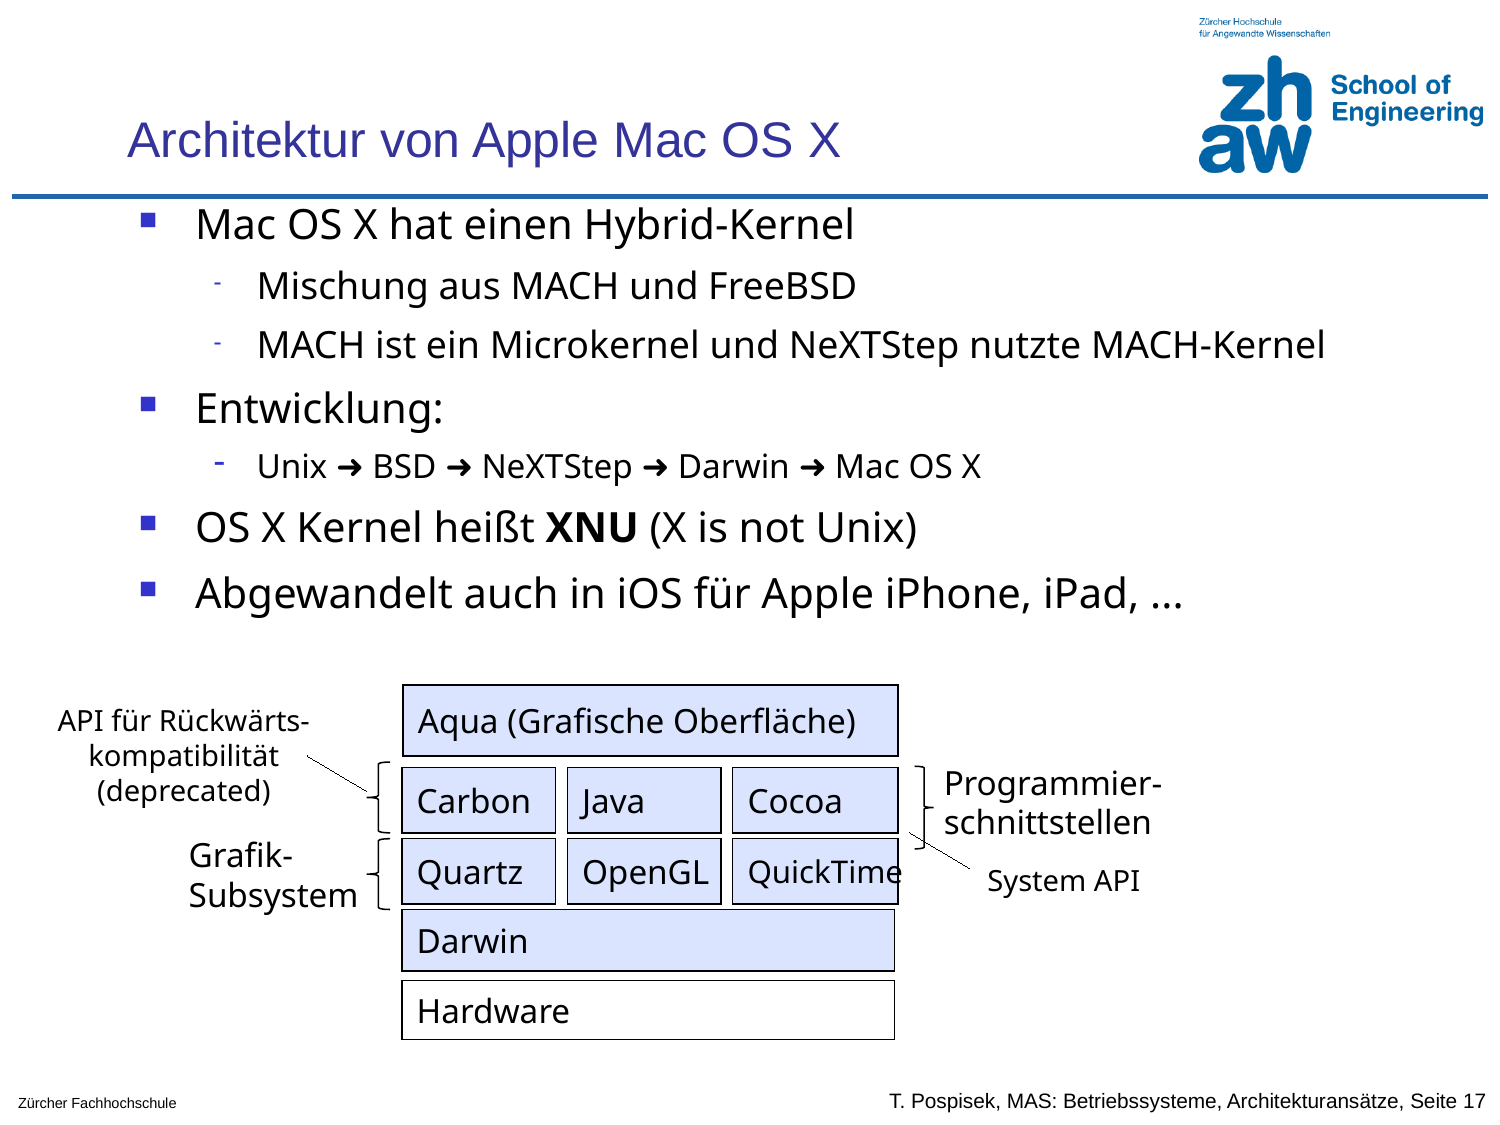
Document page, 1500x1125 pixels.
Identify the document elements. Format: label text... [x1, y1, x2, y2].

picture [1199, 18, 1483, 173]
text_box Mac OS X hat einen Hybrid-Kernel Mischung aus MACH und FreeBSD MACH ist ein Microkernel und NeXTStep nutzte MACH-Kernel Entwicklung: Unix ➜ BSD ➜ NeXTStep ➜ Darwin ➜ Mac OS X OS X Kernel heißt XNU (X is not Unix) Abgewandelt auch in iOS für Apple iPhone, iPad, ... [123, 196, 1399, 610]
text_box Quartz [401, 838, 556, 904]
text_box Aqua (Grafische Oberfläche) [403, 684, 898, 756]
text_box [366, 762, 391, 833]
text_box OpenGL [567, 838, 721, 904]
text_box Programmier- schnittstellen [929, 754, 1178, 850]
text_box Darwin [401, 909, 895, 971]
text_box Hardware [401, 980, 895, 1040]
text_box System API [972, 854, 1156, 905]
text_box [366, 838, 391, 910]
text_box [914, 766, 934, 849]
text_box QuickTime [732, 838, 898, 904]
text_box Carbon [401, 767, 556, 833]
title Architektur von Apple Mac OS X [112, 50, 1391, 175]
text_box Grafik- Subsystem [174, 826, 374, 922]
text_box API für Rückwärts- kompatibilität (deprecated) [42, 695, 325, 815]
text_box Java [567, 767, 721, 833]
text_box Cocoa [732, 767, 898, 833]
